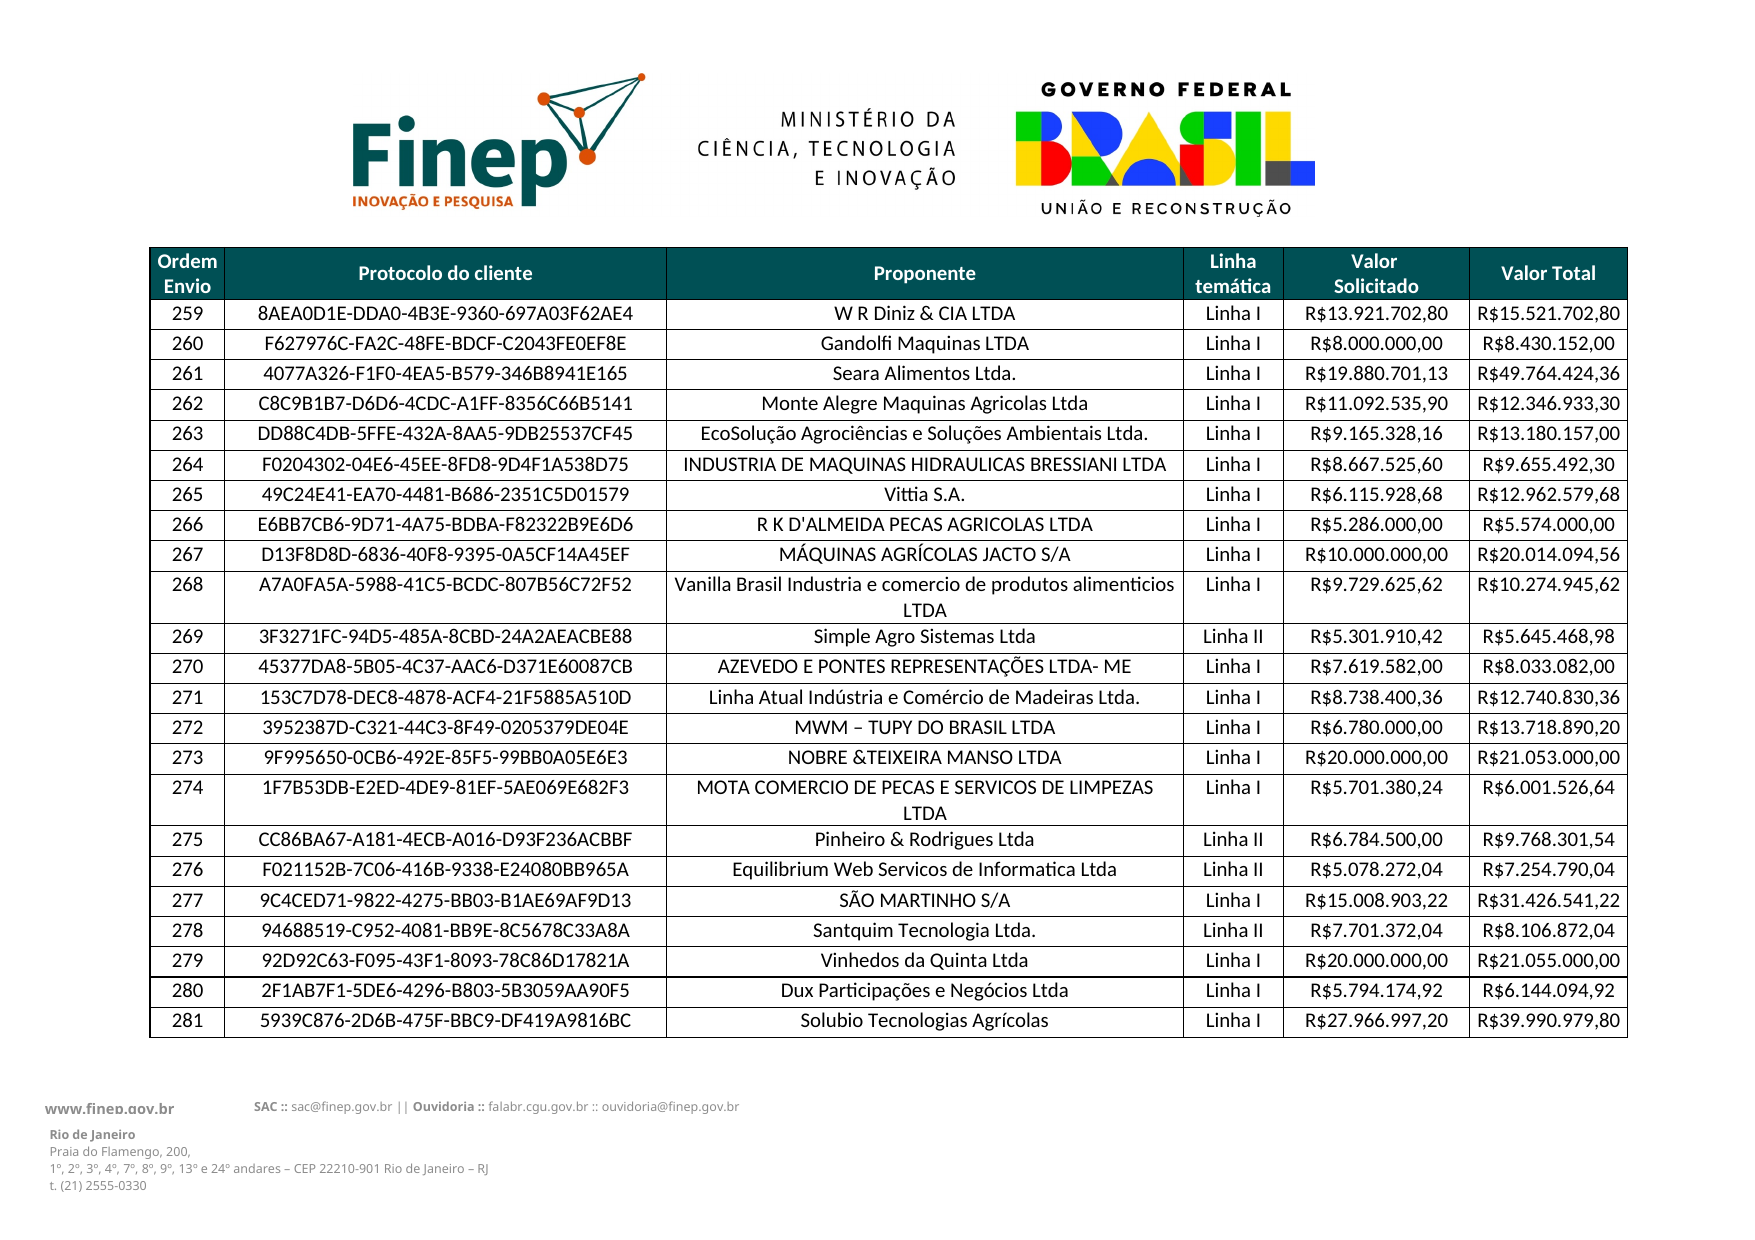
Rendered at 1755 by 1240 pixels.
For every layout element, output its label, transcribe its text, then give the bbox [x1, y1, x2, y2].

table_cell R$11.092.535,90 [1284, 390, 1469, 419]
table_cell 4077A326-F1F0-4EA5-B579-346B8941E165 [225, 360, 666, 389]
table_cell 271 [151, 684, 224, 713]
table_cell Linha I [1184, 1008, 1283, 1037]
table_cell R$5.645.468,98 [1470, 624, 1627, 653]
table_cell Linha I [1184, 775, 1283, 825]
table_cell R$20.000.000,00 [1284, 744, 1469, 773]
table_cell 270 [151, 654, 224, 683]
table_cell 278 [151, 917, 224, 946]
table_header Protocolo do cliente [225, 248, 666, 299]
table_cell Equilibrium Web Servicos de Informatica Ltda [667, 857, 1183, 886]
table_cell Simple Agro Sistemas Ltda [667, 624, 1183, 653]
table_cell F627976C-FA2C-48FE-BDCF-C2043FE0EF8E [225, 330, 666, 359]
table_cell R$5.574.000,00 [1470, 511, 1627, 540]
table_header Valor Solicitado [1284, 248, 1469, 299]
table_cell R$8.000.000,00 [1284, 330, 1469, 359]
table_cell D13F8D8D-6836-40F8-9395-0A5CF14A45EF [225, 541, 666, 571]
table_cell DD88C4DB-5FFE-432A-8AA5-9DB25537CF45 [225, 421, 666, 450]
table_cell NOBRE &TEIXEIRA MANSO LTDA [667, 744, 1183, 773]
table_cell 264 [151, 451, 224, 480]
table_cell 45377DA8-5B05-4C37-AAC6-D371E60087CB [225, 654, 666, 683]
table_cell Linha I [1184, 481, 1283, 510]
table_cell 92D92C63-F095-43F1-8093-78C86D17821A [225, 947, 666, 976]
table_cell Linha I [1184, 421, 1283, 450]
table_cell R$9.655.492,30 [1470, 451, 1627, 480]
table_cell 280 [151, 978, 224, 1007]
table_header Ordem Envio [151, 248, 224, 299]
table_cell R$20.014.094,56 [1470, 541, 1627, 571]
table_cell Linha II [1184, 624, 1283, 653]
table_cell A7A0FA5A-5988-41C5-BCDC-807B56C72F52 [225, 572, 666, 622]
table_cell CC86BA67-A181-4ECB-A016-D93F236ACBBF [225, 826, 666, 856]
table_cell Linha I [1184, 390, 1283, 419]
table_cell 153C7D78-DEC8-4878-ACF4-21F5885A510D [225, 684, 666, 713]
table_cell R$8.430.152,00 [1470, 330, 1627, 359]
table_cell INDUSTRIA DE MAQUINAS HIDRAULICAS BRESSIANI LTDA [667, 451, 1183, 480]
table_cell 9C4CED71-9822-4275-BB03-B1AE69AF9D13 [225, 887, 666, 916]
table_cell MOTA COMERCIO DE PECAS E SERVICOS DE LIMPEZAS LTDA [667, 775, 1183, 825]
table_cell Linha I [1184, 684, 1283, 713]
table_cell W R Diniz & CIA LTDA [667, 300, 1183, 329]
table_cell 276 [151, 857, 224, 886]
table_cell R$8.738.400,36 [1284, 684, 1469, 713]
table_cell Linha I [1184, 744, 1283, 773]
table_cell Linha I [1184, 360, 1283, 389]
table_cell R$15.521.702,80 [1470, 300, 1627, 329]
table_cell R$31.426.541,22 [1470, 887, 1627, 916]
table_cell R K D'ALMEIDA PECAS AGRICOLAS LTDA [667, 511, 1183, 540]
table_cell R$13.921.702,80 [1284, 300, 1469, 329]
table_cell R$6.001.526,64 [1470, 775, 1627, 825]
table_cell MÁQUINAS AGRÍCOLAS JACTO S/A [667, 541, 1183, 571]
table_cell Seara Alimentos Ltda. [667, 360, 1183, 389]
table_cell 277 [151, 887, 224, 916]
table_cell R$39.990.979,80 [1470, 1008, 1627, 1037]
table_cell 262 [151, 390, 224, 419]
table_cell R$5.286.000,00 [1284, 511, 1469, 540]
table_cell 281 [151, 1008, 224, 1037]
table_cell R$5.301.910,42 [1284, 624, 1469, 653]
table_cell Santquim Tecnologia Ltda. [667, 917, 1183, 946]
table_cell Linha I [1184, 511, 1283, 540]
table_cell 274 [151, 775, 224, 825]
table_cell 1F7B53DB-E2ED-4DE9-81EF-5AE069E682F3 [225, 775, 666, 825]
table_cell 272 [151, 714, 224, 743]
table_cell 273 [151, 744, 224, 773]
table_cell Vinhedos da Quinta Ltda [667, 947, 1183, 976]
table_cell 279 [151, 947, 224, 976]
table_cell R$7.619.582,00 [1284, 654, 1469, 683]
table_cell R$7.701.372,04 [1284, 917, 1469, 946]
table_cell R$10.000.000,00 [1284, 541, 1469, 571]
table_cell R$13.180.157,00 [1470, 421, 1627, 450]
table_cell EcoSolução Agrociências e Soluções Ambientais Ltda. [667, 421, 1183, 450]
table_cell 268 [151, 572, 224, 622]
table_cell Linha I [1184, 887, 1283, 916]
table_cell R$15.008.903,22 [1284, 887, 1469, 916]
table_cell R$8.033.082,00 [1470, 654, 1627, 683]
table_header Valor Total [1470, 248, 1627, 299]
table_cell R$9.768.301,54 [1470, 826, 1627, 856]
table_cell R$6.115.928,68 [1284, 481, 1469, 510]
table_cell R$5.701.380,24 [1284, 775, 1469, 825]
table_header Linha temática [1184, 248, 1283, 299]
table_cell Linha Atual Indústria e Comércio de Madeiras Ltda. [667, 684, 1183, 713]
table_cell Linha I [1184, 654, 1283, 683]
table_cell R$12.962.579,68 [1470, 481, 1627, 510]
table_cell Linha I [1184, 541, 1283, 571]
table_cell MWM – TUPY DO BRASIL LTDA [667, 714, 1183, 743]
table_cell R$9.729.625,62 [1284, 572, 1469, 622]
table_cell R$12.740.830,36 [1470, 684, 1627, 713]
table_cell F021152B-7C06-416B-9338-E24080BB965A [225, 857, 666, 886]
table_cell 5939C876-2D6B-475F-BBC9-DF419A9816BC [225, 1008, 666, 1037]
table_cell 2F1AB7F1-5DE6-4296-B803-5B3059AA90F5 [225, 978, 666, 1007]
table_cell Linha I [1184, 330, 1283, 359]
table_cell AZEVEDO E PONTES REPRESENTAÇÕES LTDA- ME [667, 654, 1183, 683]
table_cell R$20.000.000,00 [1284, 947, 1469, 976]
table_cell Linha II [1184, 917, 1283, 946]
table_cell R$12.346.933,30 [1470, 390, 1627, 419]
table_cell R$27.966.997,20 [1284, 1008, 1469, 1037]
table_cell 259 [151, 300, 224, 329]
table_cell 49C24E41-EA70-4481-B686-2351C5D01579 [225, 481, 666, 510]
table_cell Gandolfi Maquinas LTDA [667, 330, 1183, 359]
table_header Proponente [667, 248, 1183, 299]
table_cell 263 [151, 421, 224, 450]
table_cell R$6.780.000,00 [1284, 714, 1469, 743]
table_cell R$21.053.000,00 [1470, 744, 1627, 773]
table_cell 261 [151, 360, 224, 389]
table_cell Linha II [1184, 826, 1283, 856]
table_cell Linha I [1184, 714, 1283, 743]
table_cell Linha I [1184, 451, 1283, 480]
table_cell 9F995650-0CB6-492E-85F5-99BB0A05E6E3 [225, 744, 666, 773]
table_cell R$19.880.701,13 [1284, 360, 1469, 389]
table_cell 8AEA0D1E-DDA0-4B3E-9360-697A03F62AE4 [225, 300, 666, 329]
table_cell 3F3271FC-94D5-485A-8CBD-24A2AEACBE88 [225, 624, 666, 653]
table_cell R$7.254.790,04 [1470, 857, 1627, 886]
table_cell Vittia S.A. [667, 481, 1183, 510]
table_cell Linha I [1184, 978, 1283, 1007]
table_cell Linha I [1184, 947, 1283, 976]
table_cell Linha II [1184, 857, 1283, 886]
table_cell 94688519-C952-4081-BB9E-8C5678C33A8A [225, 917, 666, 946]
table_cell 266 [151, 511, 224, 540]
table_cell R$6.144.094,92 [1470, 978, 1627, 1007]
table_cell Vanilla Brasil Industria e comercio de produtos alimenticios LTDA [667, 572, 1183, 622]
table_cell R$13.718.890,20 [1470, 714, 1627, 743]
table_cell R$10.274.945,62 [1470, 572, 1627, 622]
table_cell 269 [151, 624, 224, 653]
table_cell R$6.784.500,00 [1284, 826, 1469, 856]
table_cell 260 [151, 330, 224, 359]
table_cell R$5.794.174,92 [1284, 978, 1469, 1007]
table_cell 3952387D-C321-44C3-8F49-0205379DE04E [225, 714, 666, 743]
table_cell R$5.078.272,04 [1284, 857, 1469, 886]
table_cell E6BB7CB6-9D71-4A75-BDBA-F82322B9E6D6 [225, 511, 666, 540]
table_cell Pinheiro & Rodrigues Ltda [667, 826, 1183, 856]
table_cell R$9.165.328,16 [1284, 421, 1469, 450]
table_cell R$8.106.872,04 [1470, 917, 1627, 946]
table_cell Monte Alegre Maquinas Agricolas Ltda [667, 390, 1183, 419]
table_cell Linha I [1184, 300, 1283, 329]
table_cell Linha I [1184, 572, 1283, 622]
table_cell F0204302-04E6-45EE-8FD8-9D4F1A538D75 [225, 451, 666, 480]
table_cell R$49.764.424,36 [1470, 360, 1627, 389]
table_cell 275 [151, 826, 224, 856]
table_cell R$21.055.000,00 [1470, 947, 1627, 976]
table_cell SÃO MARTINHO S/A [667, 887, 1183, 916]
table_cell 265 [151, 481, 224, 510]
table_cell Solubio Tecnologias Agrícolas [667, 1008, 1183, 1037]
table_cell 267 [151, 541, 224, 571]
table_cell R$8.667.525,60 [1284, 451, 1469, 480]
table_cell Dux Participações e Negócios Ltda [667, 978, 1183, 1007]
table_cell C8C9B1B7-D6D6-4CDC-A1FF-8356C66B5141 [225, 390, 666, 419]
